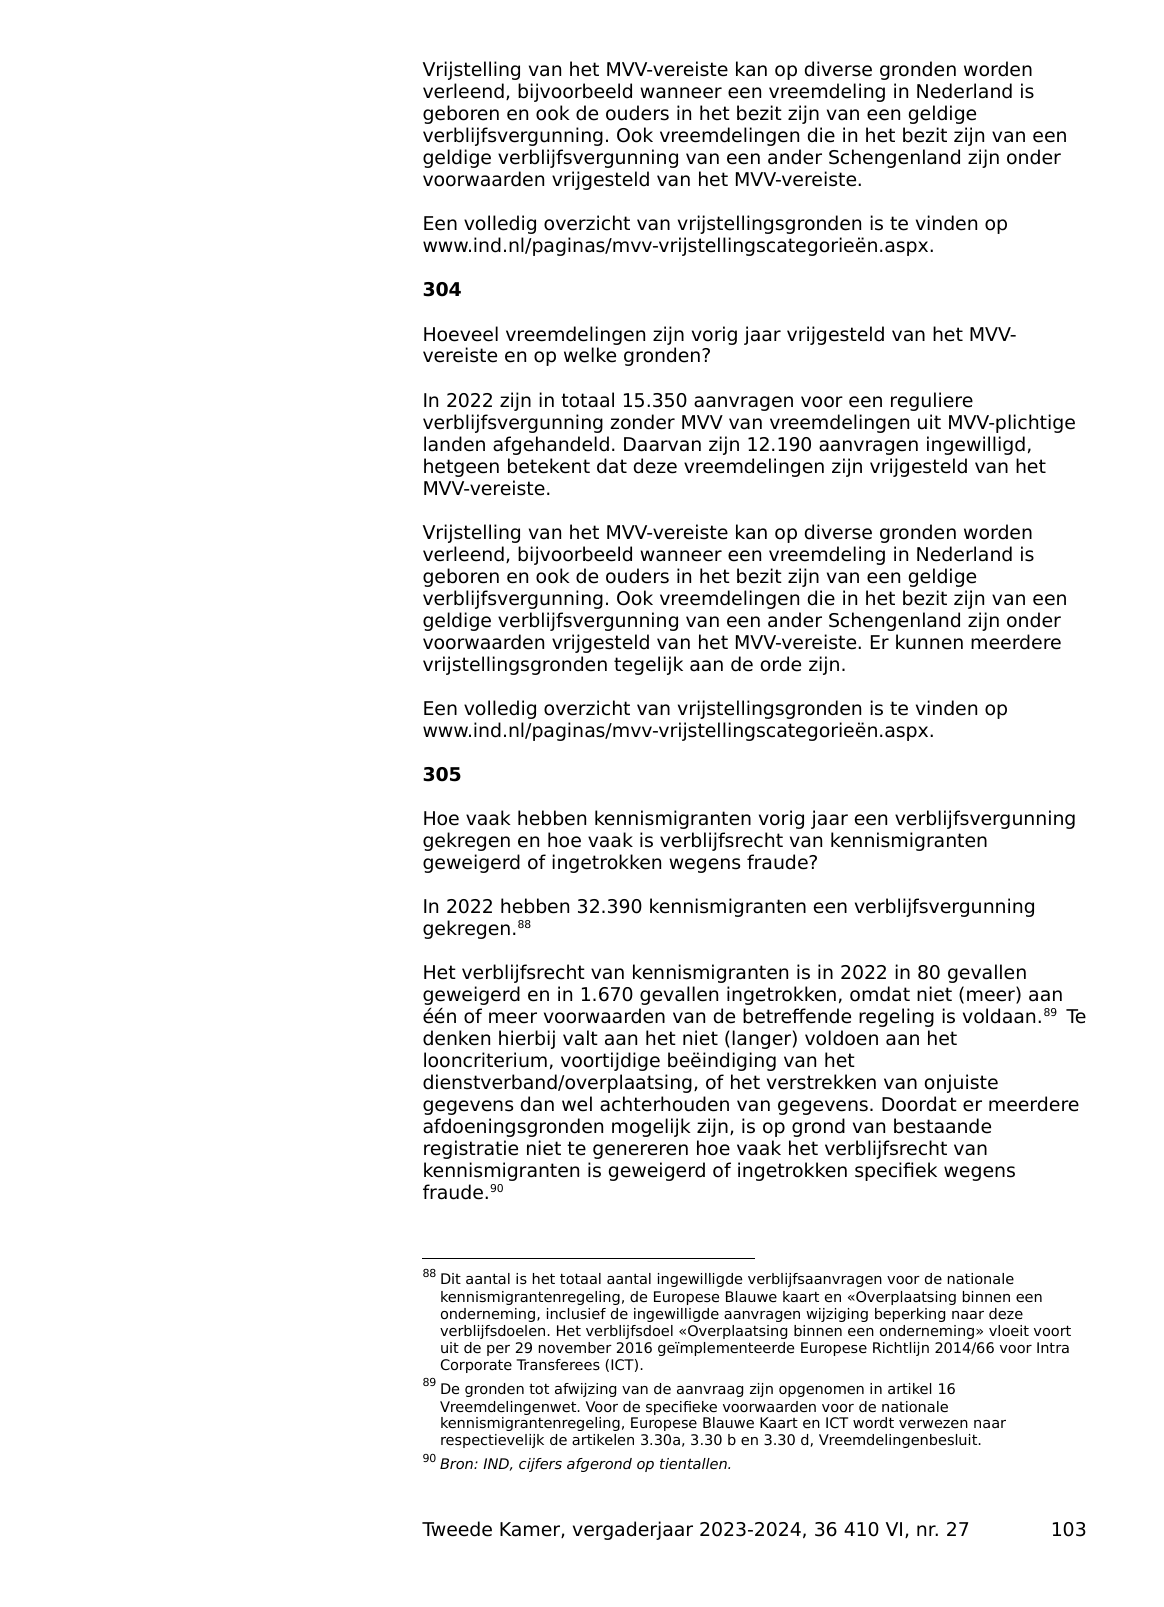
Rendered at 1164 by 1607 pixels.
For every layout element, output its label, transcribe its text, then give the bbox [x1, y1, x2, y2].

text Het verblijfsrecht van kennismigranten is in 2022 in 80 gevallen geweigerd en in 1.670 gevallen ingetrokken, omdat niet (meer) aan één of meer voorwaarden van de betreffende regeling is voldaan. Te denken hierbij valt aan het niet (langer) voldoen aan het looncriterium, voortijdige beëindiging van het dienstverband/overplaatsing, of het verstrekken van onjuiste gegevens dan wel achterhouden van gegevens. Doordat er meerdere afdoeningsgronden mogelijk zijn, is op grond van bestaande registratie niet te genereren hoe vaak het verblijfsrecht van kennismigranten is geweigerd of ingetrokken specifiek wegens fraude. [422, 962, 1087, 1204]
text Hoe vaak hebben kennismigranten vorig jaar een verblijfsvergunning gekregen en hoe vaak is verblijfsrecht van kennismigranten geweigerd of ingetrokken wegens fraude? [422, 808, 1087, 874]
text Vrijstelling van het MVV-vereiste kan op diverse gronden worden verleend, bijvoorbeeld wanneer een vreemdeling in Nederland is geboren en ook de ouders in het bezit zijn van een geldige verblijfsvergunning. Ook vreemdelingen die in het bezit zijn van een geldige verblijfsvergunning van een ander Schengenland zijn onder voorwaarden vrijgesteld van het MVV-vereiste. Er kunnen meerdere vrijstellingsgronden tegelijk aan de orde zijn. [422, 522, 1087, 676]
text In 2022 hebben 32.390 kennismigranten een verblijfsvergunning gekregen. [422, 896, 1087, 940]
text Vrijstelling van het MVV-vereiste kan op diverse gronden worden verleend, bijvoorbeeld wanneer een vreemdeling in Nederland is geboren en ook de ouders in het bezit zijn van een geldige verblijfsvergunning. Ook vreemdelingen die in het bezit zijn van een geldige verblijfsvergunning van een ander Schengenland zijn onder voorwaarden vrijgesteld van het MVV-vereiste. [422, 59, 1087, 191]
text Een volledig overzicht van vrijstellingsgronden is te vinden op www.ind.nl/paginas/mvv-vrijstellingscategorieën.aspx. [422, 698, 1087, 742]
text Dit aantal is het totaal aantal ingewilligde verblijfsaanvragen voor de nationale kennismigrantenregeling, de Europese Blauwe kaart en «Overplaatsing binnen een onderneming, inclusief de ingewilligde aanvragen wijziging beperking naar deze verblijfsdoelen. Het verblijfsdoel «Overplaatsing binnen een onderneming» vloeit voort uit de per 29 november 2016 geïmplementeerde Europese Richtlijn 2014/66 voor Intra Corporate Transferees (ICT). [422, 1267, 1087, 1374]
text De gronden tot afwijzing van de aanvraag zijn opgenomen in artikel 16 Vreemdelingenwet. Voor de specifieke voorwaarden voor de nationale kennismigrantenregeling, Europese Blauwe Kaart en ICT wordt verwezen naar respectievelijk de artikelen 3.30a, 3.30 b en 3.30 d, Vreemdelingenbesluit. [422, 1377, 1087, 1449]
text In 2022 zijn in totaal 15.350 aanvragen voor een reguliere verblijfsvergunning zonder MVV van vreemdelingen uit MVV-plichtige landen afgehandeld. Daarvan zijn 12.190 aanvragen ingewilligd, hetgeen betekent dat deze vreemdelingen zijn vrijgesteld van het MVV-vereiste. [422, 389, 1087, 499]
text Hoeveel vreemdelingen zijn vorig jaar vrijgesteld van het MVV-vereiste en op welke gronden? [422, 323, 1087, 367]
text Bron: IND, cijfers afgerond op tientallen. [422, 1452, 1087, 1474]
subtitle 305 [422, 764, 1087, 786]
text Een volledig overzicht van vrijstellingsgronden is te vinden op www.ind.nl/paginas/mvv-vrijstellingscategorieën.aspx. [422, 213, 1087, 257]
subtitle 304 [422, 279, 1087, 301]
